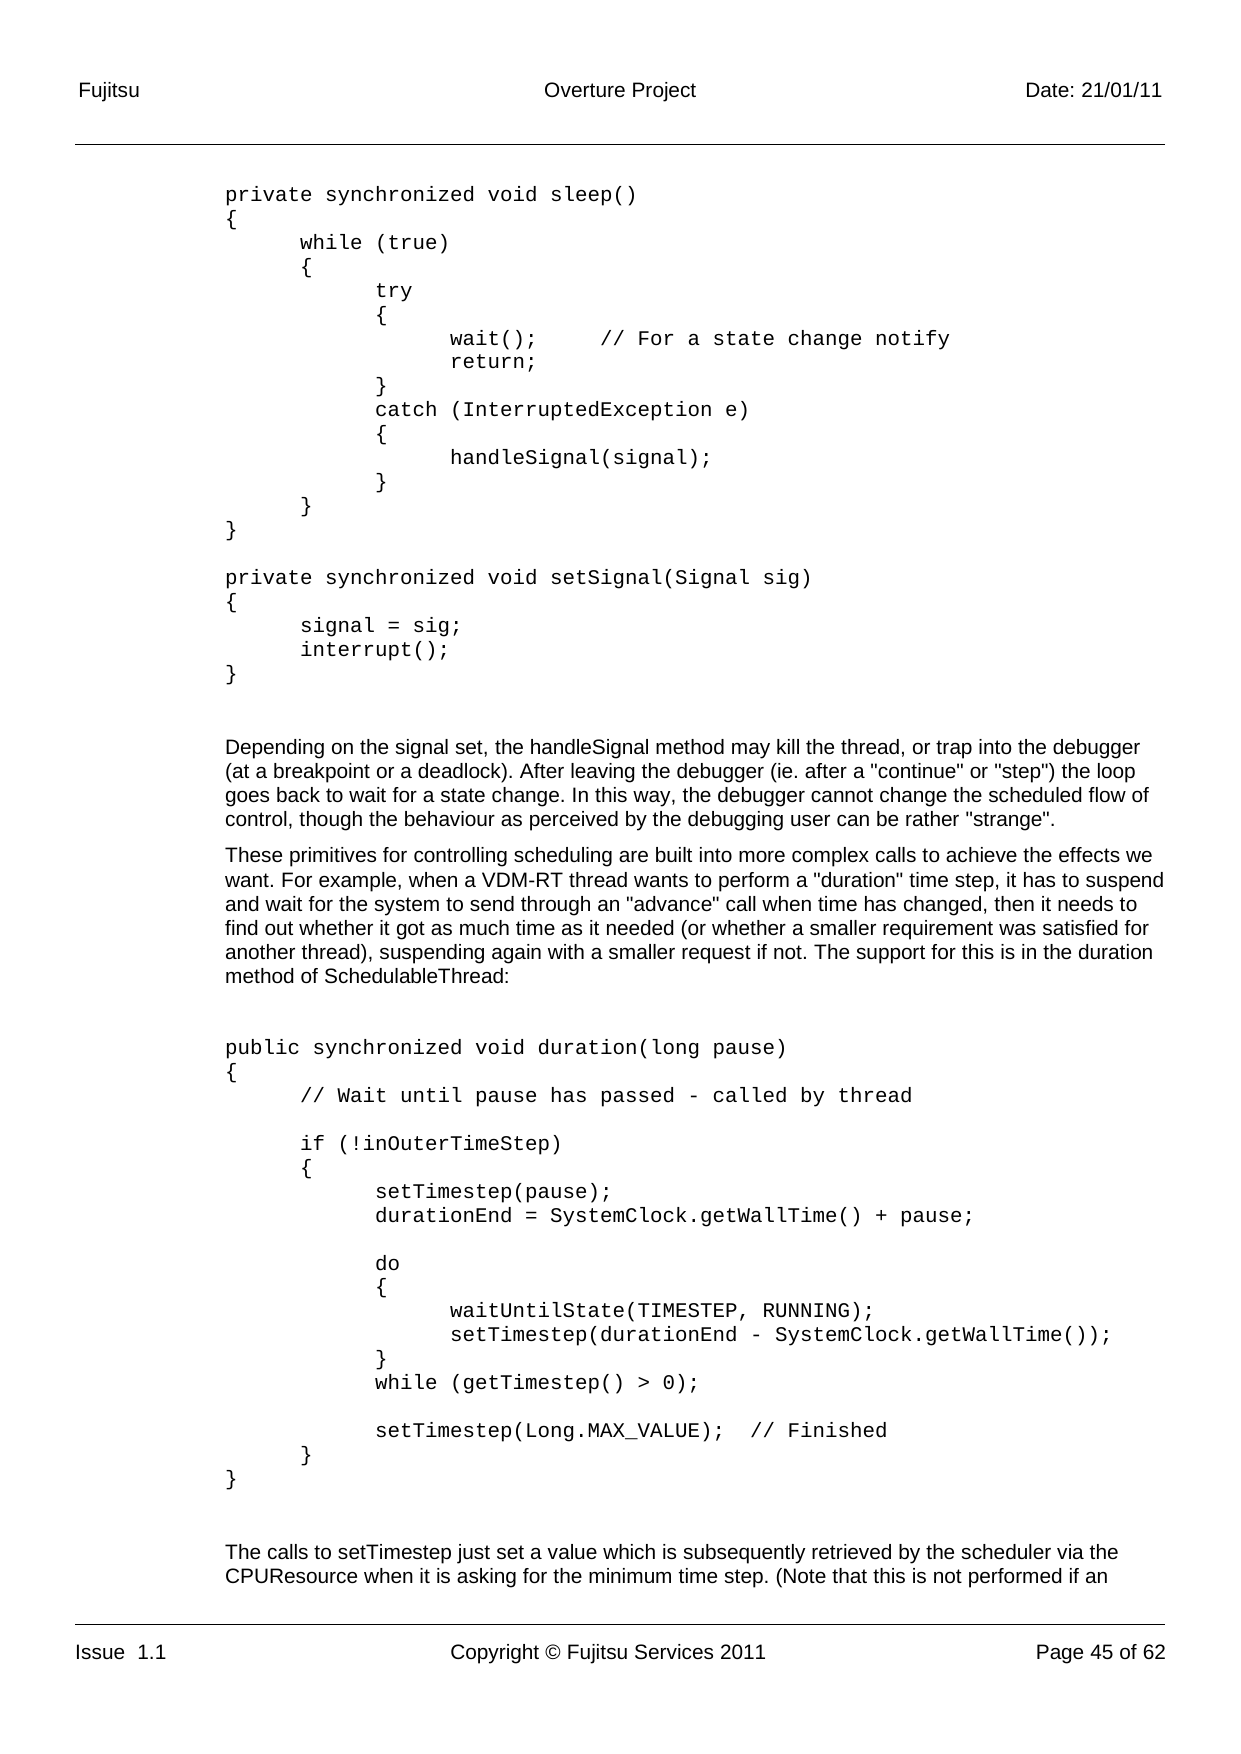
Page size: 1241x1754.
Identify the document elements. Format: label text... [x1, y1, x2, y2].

text { [225, 423, 1165, 447]
text } [225, 519, 1165, 543]
text handleSignal(signal); [225, 447, 1165, 471]
text interrupt(); [225, 639, 1165, 663]
text try [225, 279, 1165, 303]
text public synchronized void duration(long pause) [225, 1037, 1165, 1061]
text } [225, 1348, 1165, 1372]
text catch (InterruptedException e) [225, 399, 1165, 423]
text wait(); // For a state change notify [225, 327, 1165, 351]
text { [225, 208, 1165, 232]
text { [225, 1276, 1165, 1300]
text } [225, 663, 1165, 687]
text private synchronized void setSignal(Signal sig) [225, 567, 1165, 591]
text setTimestep(pause); [225, 1181, 1165, 1204]
text // Wait until pause has passed - called by thread [225, 1085, 1165, 1109]
text return; [225, 351, 1165, 375]
text } [225, 495, 1165, 519]
text } [225, 471, 1165, 495]
text The calls to setTimestep just set a value which is subsequently retrieved by the scheduler via the CPUResource when it is asking for the minimum time step. (Note that this is not performed if an [225, 1540, 1165, 1588]
text private synchronized void sleep() [225, 184, 1165, 208]
text setTimestep(Long.MAX_VALUE); // Finished [225, 1420, 1165, 1444]
text { [225, 1157, 1165, 1181]
text { [225, 1061, 1165, 1085]
text } [225, 1468, 1165, 1492]
text signal = sig; [225, 615, 1165, 639]
text Depending on the signal set, the handleSignal method may kill the thread, or trap into the debugger (at a breakpoint or a deadlock). After leaving the debugger (ie. after a "continue" or "step") the loop goes back to wait for a state change. In this way, the debugger cannot change the scheduled flow of control, though the behaviour as perceived by the debugging user can be rather "strange". [225, 735, 1165, 831]
text while (true) [225, 232, 1165, 256]
text durationEnd = SystemClock.getWallTime() + pause; [225, 1204, 1165, 1228]
text waitUntilState(TIMESTEP, RUNNING); [225, 1300, 1165, 1324]
text } [225, 375, 1165, 399]
text if (!inOuterTimeStep) [225, 1133, 1165, 1157]
text { [225, 591, 1165, 615]
text These primitives for controlling scheduling are built into more complex calls to achieve the effects we want. For example, when a VDM-RT thread wants to perform a "duration" time step, it has to suspend and wait for the system to send through an "advance" call when time has changed, then it needs to find out whether it got as much time as it needed (or whether a smaller requirement was satisfied for another thread), suspending again with a smaller request if not. The support for this is in the duration method of SchedulableThread: [225, 843, 1165, 988]
text setTimestep(durationEnd - SystemClock.getWallTime()); [225, 1324, 1165, 1348]
text { [225, 256, 1165, 279]
text } [225, 1444, 1165, 1468]
text while (getTimestep() > 0); [225, 1372, 1165, 1396]
text do [225, 1252, 1165, 1276]
text { [225, 303, 1165, 327]
